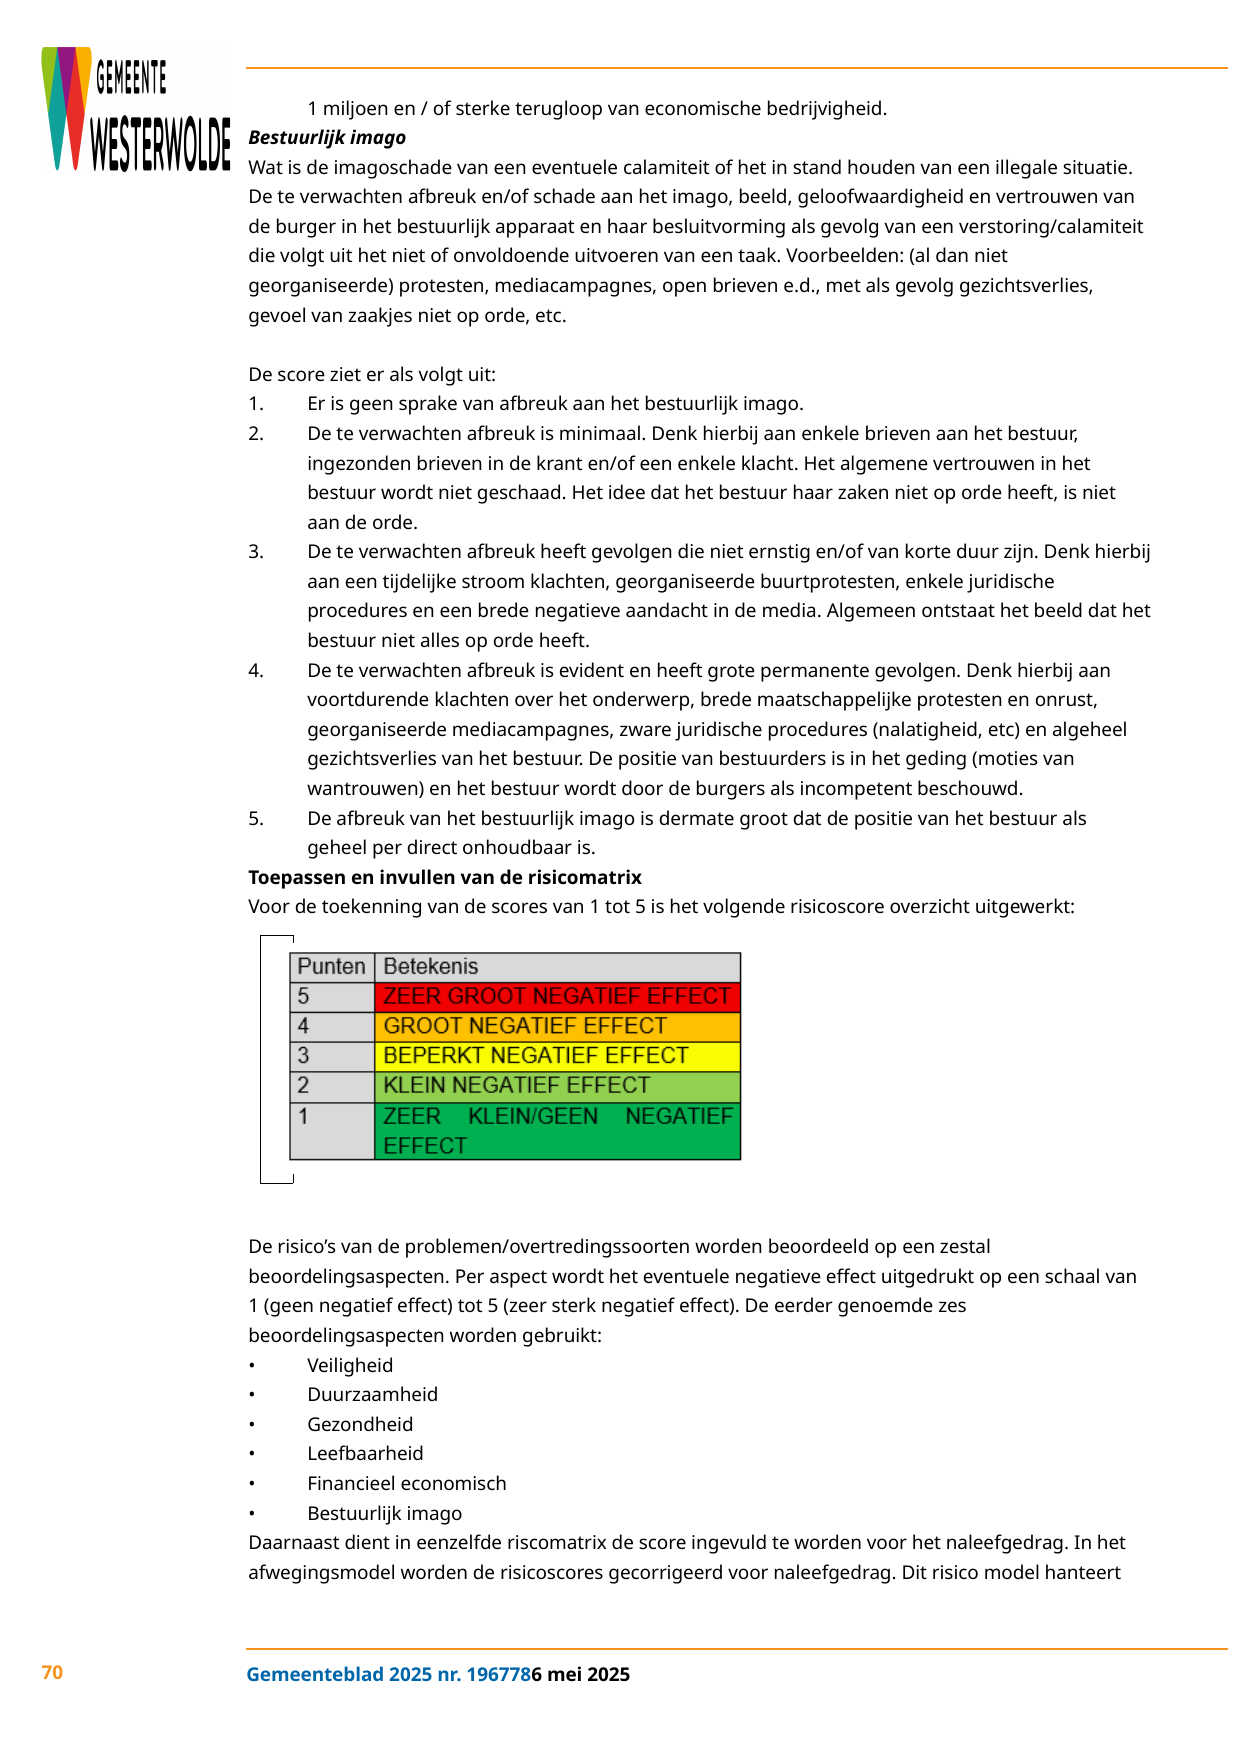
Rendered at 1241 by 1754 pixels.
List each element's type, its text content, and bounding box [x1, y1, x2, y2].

picture [268, 943, 771, 1174]
list De afbreuk van het bestuurlijk imago is dermate groot dat de positie van het bestuur als geheel per direct onhoudbaar is. [248, 805, 1152, 860]
list De te verwachten afbreuk heeft gevolgen die niet ernstig en/of van korte duur zijn. Denk hierbij aan een tijdelijke stroom klachten, georganiseerde buurtprotesten, enkele juridische procedures en een brede negatieve aandacht in de media. Algemeen ontstaat het beeld dat het bestuur niet alles op orde heeft. [248, 538, 1152, 653]
text De score ziet er als volgt uit: [248, 361, 1152, 387]
text Wat is de imagoschade van een eventuele calamiteit of het in stand houden van een illegale situatie. De te verwachten afbreuk en/of schade aan het imago, beeld, geloofwaardigheid en vertrouwen van de burger in het bestuurlijk apparaat en haar besluitvorming als gevolg van een verstoring/calamiteit die volgt uit het niet of onvoldoende uitvoeren van een taak. Voorbeelden: (al dan niet georganiseerde) protesten, mediacampagnes, open brieven e.d., met als gevolg gezichtsverlies, gevoel van zaakjes niet op orde, etc. [248, 154, 1152, 328]
list 1 miljoen en / of sterke terugloop van economische bedrijvigheid. [248, 95, 1152, 121]
list Bestuurlijk imago [248, 1500, 1152, 1526]
picture [41, 47, 231, 172]
list Er is geen sprake van afbreuk aan het bestuurlijk imago. [248, 391, 1152, 416]
list Leefbaarheid [248, 1441, 1152, 1466]
text Daarnaast dient in eenzelfde riscomatrix de score ingevuld te worden voor het naleefgedrag. In het afwegingsmodel worden de risicoscores gecorrigeerd voor naleefgedrag. Dit risico model hanteert [248, 1529, 1152, 1585]
text De risico’s van de problemen/overtredingssoorten worden beoordeeld op een zestal beoordelingsaspecten. Per aspect wordt het eventuele negatieve effect uitgedrukt op een schaal van 1 (geen negatief effect) tot 5 (zeer sterk negatief effect). De eerder genoemde zes beoordelingsaspecten worden gebruikt: [248, 1233, 1152, 1348]
list De te verwachten afbreuk is minimaal. Denk hierbij aan enkele brieven aan het bestuur, ingezonden brieven in de krant en/of een enkele klacht. Het algemene vertrouwen in het bestuur wordt niet geschaad. Het idee dat het bestuur haar zaken niet op orde heeft, is niet aan de orde. [248, 420, 1152, 535]
list Financieel economisch [248, 1470, 1152, 1496]
text Toepassen en invullen van de risicomatrix [248, 864, 1152, 890]
list De te verwachten afbreuk is evident en heeft grote permanente gevolgen. Denk hierbij aan voortdurende klachten over het onderwerp, brede maatschappelijke protesten en onrust, georganiseerde mediacampagnes, zware juridische procedures (nalatigheid, etc) en algeheel gezichtsverlies van het bestuur. De positie van bestuurders is in het geding (moties van wantrouwen) en het bestuur wordt door de burgers als incompetent beschouwd. [248, 657, 1152, 801]
text Voor de toekenning van de scores van 1 tot 5 is het volgende risicoscore overzicht uitgewerkt: [248, 893, 1152, 919]
list Duurzaamheid [248, 1381, 1152, 1407]
list Gezondheid [248, 1411, 1152, 1437]
list Veiligheid [248, 1352, 1152, 1378]
text Bestuurlijk imago [248, 124, 1152, 150]
